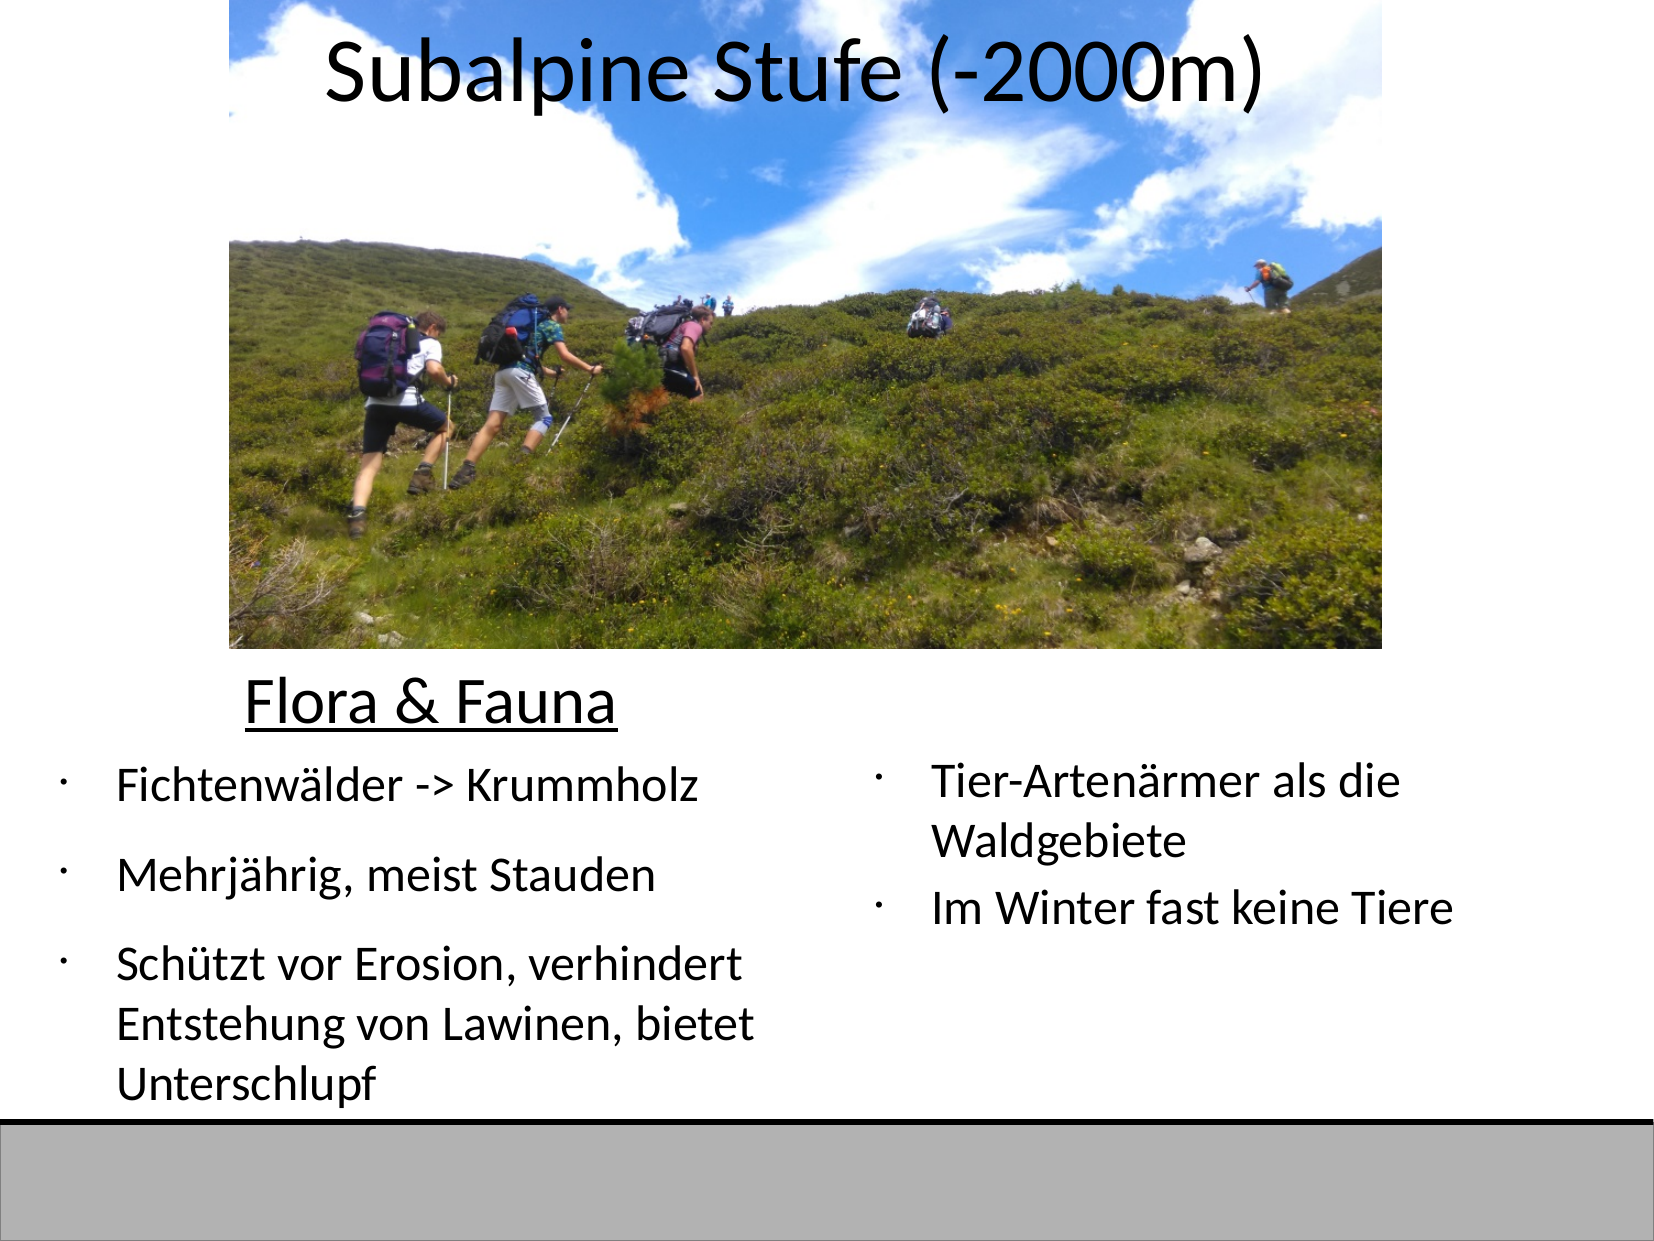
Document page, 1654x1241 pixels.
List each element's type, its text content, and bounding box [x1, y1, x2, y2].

text_box Fichtenwälder -> Krummholz Mehrjährig, meist Stauden Schützt vor Erosion, verhindert Entstehung von Lawinen, bietet Unterschlupf [44, 744, 830, 1028]
text_box Tier-Artenärmer als die Waldgebiete Im Winter fast keine Tiere [860, 739, 1605, 943]
picture [229, 190, 1382, 649]
title Subalpine Stufe (-2000m) [121, 2, 1472, 190]
text_box [0, 1125, 1654, 1241]
text_box Flora & Fauna [100, 649, 763, 744]
